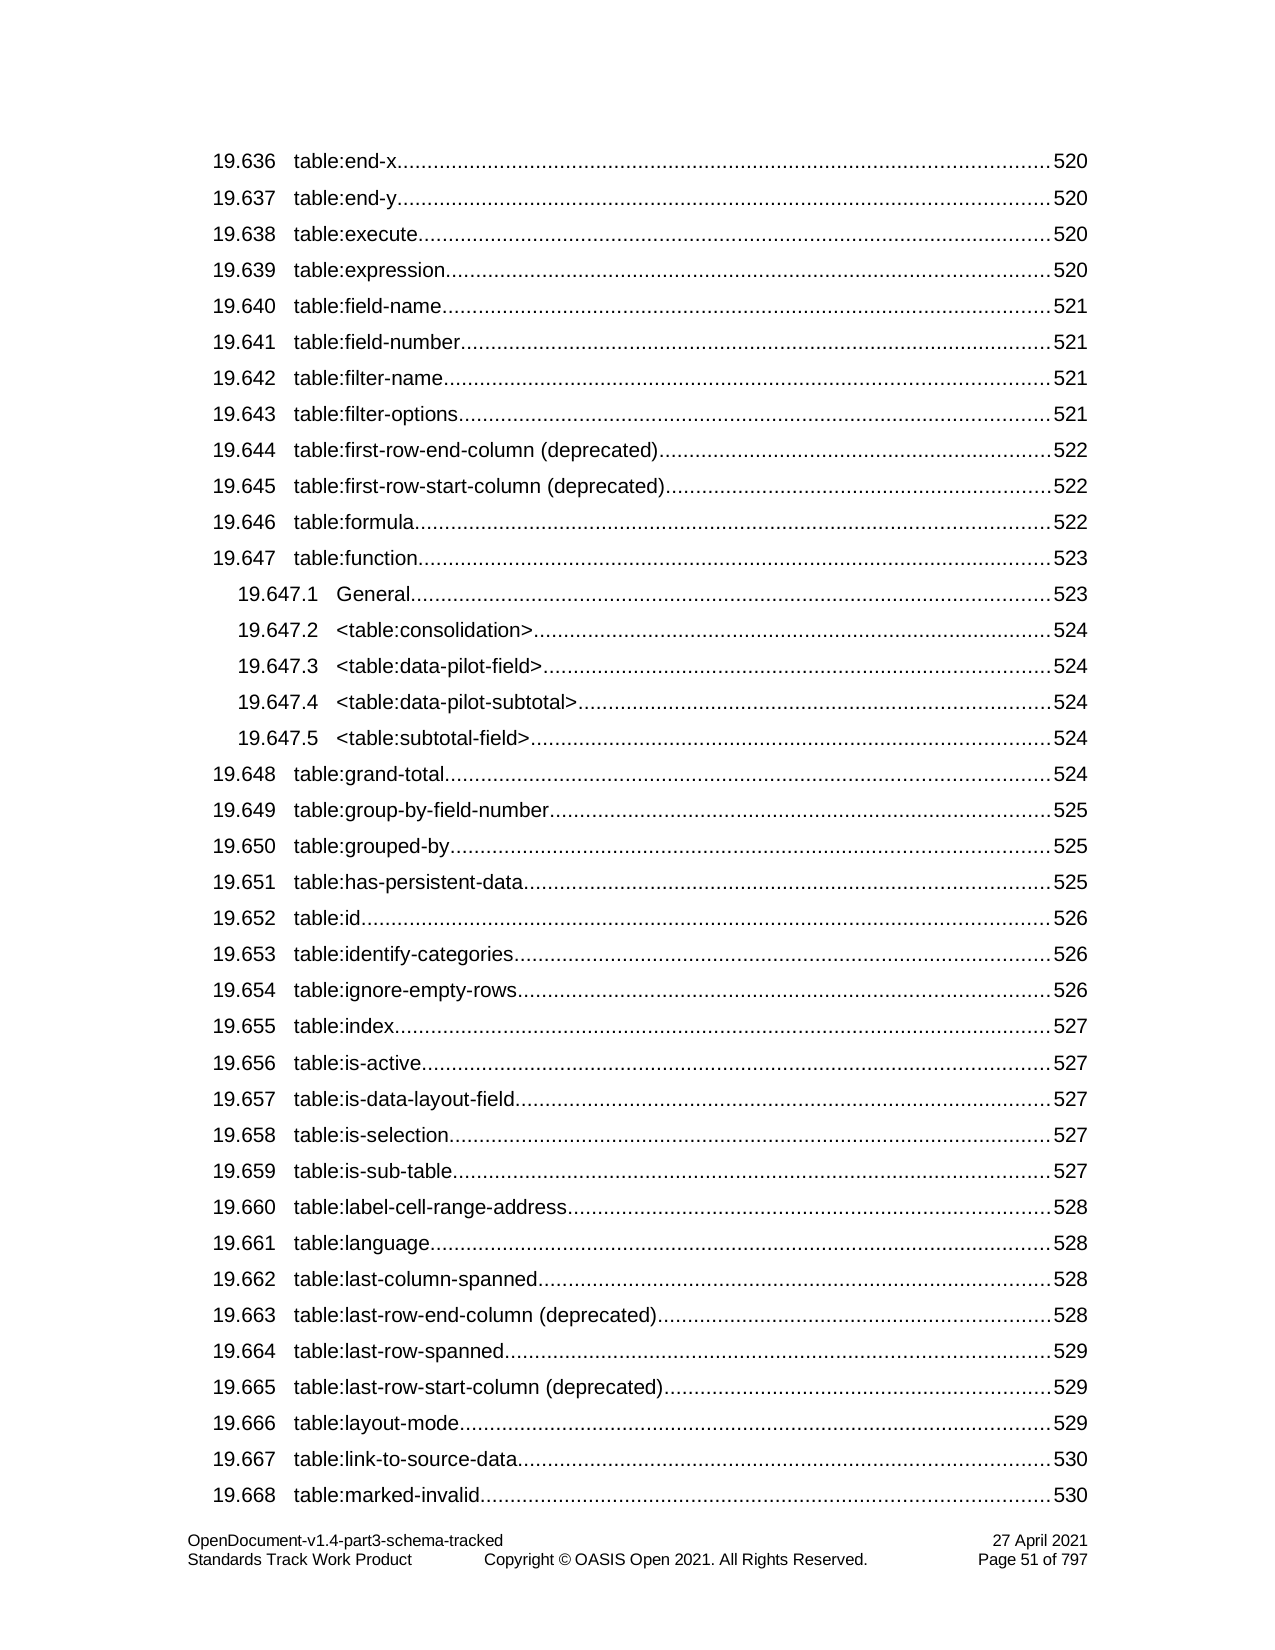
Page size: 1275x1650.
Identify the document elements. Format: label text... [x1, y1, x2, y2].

text 19.653 table:identify-categories 526 [212, 943, 1088, 966]
text 19.651 table:has-persistent-data 525 [212, 871, 1088, 894]
text 19.648 table:grand-total 524 [212, 763, 1088, 786]
text 19.638 table:execute 520 [212, 222, 1088, 246]
text 19.665 table:last-row-start-column (deprecated) 529 [212, 1375, 1088, 1399]
text 19.662 table:last-column-spanned 528 [212, 1267, 1088, 1291]
text 19.646 table:formula 522 [212, 510, 1088, 534]
text 19.663 table:last-row-end-column (deprecated) 528 [212, 1303, 1088, 1327]
text 19.667 table:link-to-source-data 530 [212, 1447, 1088, 1471]
text 19.650 table:grouped-by 525 [212, 835, 1088, 858]
text 19.641 table:field-number 521 [212, 330, 1088, 354]
text 19.656 table:is-active 527 [212, 1051, 1088, 1074]
text 19.659 table:is-sub-table 527 [212, 1159, 1088, 1183]
text 19.660 table:label-cell-range-address 528 [212, 1195, 1088, 1219]
text 19.647.2 <table:consolidation> 524 [237, 618, 1088, 642]
text 19.644 table:first-row-end-column (deprecated) 522 [212, 438, 1088, 462]
text 19.657 table:is-data-layout-field 527 [212, 1087, 1088, 1111]
text 19.668 table:marked-invalid 530 [212, 1483, 1088, 1507]
text 19.640 table:field-name 521 [212, 294, 1088, 318]
text 19.636 table:end-x 520 [212, 150, 1088, 173]
text 19.647.3 <table:data-pilot-field> 524 [237, 654, 1088, 678]
text 19.655 table:index 527 [212, 1015, 1088, 1038]
text 19.652 table:id 526 [212, 907, 1088, 930]
text 19.654 table:ignore-empty-rows 526 [212, 979, 1088, 1002]
text 19.661 table:language 528 [212, 1231, 1088, 1255]
text 19.639 table:expression 520 [212, 258, 1088, 282]
text 19.637 table:end-y 520 [212, 186, 1088, 209]
text 19.647.1 General 523 [237, 582, 1088, 606]
text 19.643 table:filter-options 521 [212, 402, 1088, 426]
text 19.645 table:first-row-start-column (deprecated) 522 [212, 474, 1088, 498]
text 19.647.5 <table:subtotal-field> 524 [237, 727, 1088, 750]
text 19.658 table:is-selection 527 [212, 1123, 1088, 1147]
text 19.666 table:layout-mode 529 [212, 1411, 1088, 1435]
text 19.647 table:function 523 [212, 546, 1088, 570]
text 19.664 table:last-row-spanned 529 [212, 1339, 1088, 1363]
text 19.649 table:group-by-field-number 525 [212, 799, 1088, 822]
text 19.642 table:filter-name 521 [212, 366, 1088, 390]
text 19.647.4 <table:data-pilot-subtotal> 524 [237, 691, 1088, 714]
